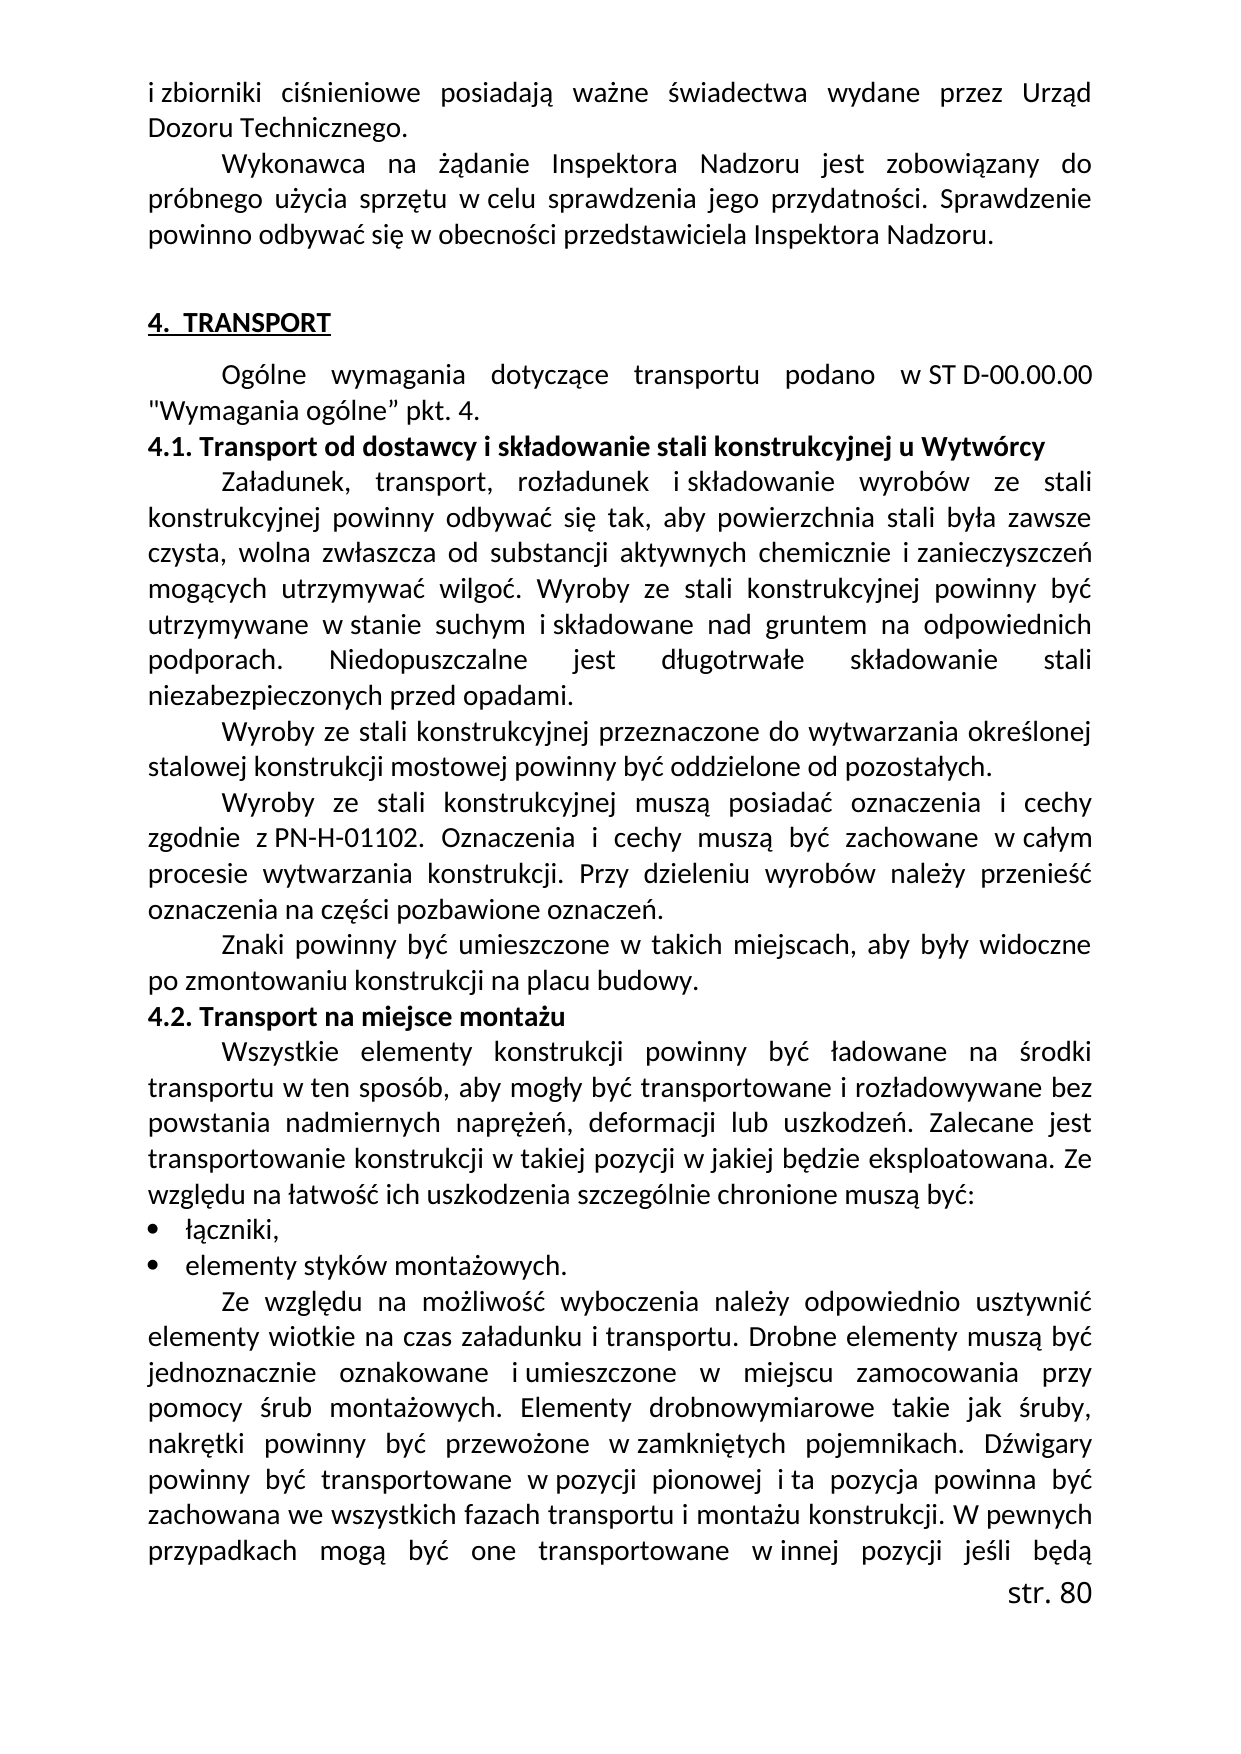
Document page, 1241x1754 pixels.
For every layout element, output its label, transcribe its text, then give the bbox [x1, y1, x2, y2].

text i zbiorniki ciśnieniowe posiadają ważne świadectwa wydane przez Urząd Dozoru Technicznego. [148, 74, 1093, 145]
text Ogólne wymagania dotyczące transportu podano w ST D‑00.00.00 "Wymagania ogólne” pkt. 4. [148, 356, 1093, 428]
text Wykonawca na żądanie Inspektora Nadzoru jest zobowiązany do próbnego użycia sprzętu w celu sprawdzenia jego przydatności. Sprawdzenie powinno odbywać się w obecności przedstawiciela Inspektora Nadzoru. [148, 145, 1093, 252]
text Wszystkie elementy konstrukcji powinny być ładowane na środki transportu w ten sposób, aby mogły być transportowane i rozładowywane bez powstania nadmiernych naprężeń, deformacji lub uszkodzeń. Zalecane jest transportowanie konstrukcji w takiej pozycji w jakiej będzie eksploatowana. Ze względu na łatwość ich uszkodzenia szczególnie chronione muszą być: [148, 1033, 1093, 1211]
text 4.1. Transport od dostawcy i składowanie stali konstrukcyjnej u Wytwórcy [148, 428, 1093, 463]
text Wyroby ze stali konstrukcyjnej przeznaczone do wytwarzania określonej stalowej konstrukcji mostowej powinny być oddzielone od pozostałych. [148, 713, 1093, 784]
text Znaki powinny być umieszczone w takich miejscach, aby były widoczne po zmontowaniu konstrukcji na placu budowy. [148, 926, 1093, 998]
text Wyroby ze stali konstrukcyjnej muszą posiadać oznaczenia i cechy zgodnie z PN‑H‑01102. Oznaczenia i cechy muszą być zachowane w całym procesie wytwarzania konstrukcji. Przy dzieleniu wyrobów należy przenieść oznaczenia na części pozbawione oznaczeń. [148, 784, 1093, 926]
text Ze względu na możliwość wyboczenia należy odpowiednio usztywnić elementy wiotkie na czas załadunku i transportu. Drobne elementy muszą być jednoznacznie oznakowane i umieszczone w miejscu zamocowania przy pomocy śrub montażowych. Elementy drobnowymiarowe takie jak śruby, nakrętki powinny być przewożone w zamkniętych pojemnikach. Dźwigary powinny być transportowane w pozycji pionowej i ta pozycja powinna być zachowana we wszystkich fazach transportu i montażu konstrukcji. W pewnych przypadkach mogą być one transportowane w innej pozycji jeśli będą [148, 1283, 1093, 1568]
list elementy styków montażowych. [148, 1247, 1093, 1283]
list łączniki, [148, 1211, 1093, 1247]
text 4. TRANSPORT [148, 304, 1093, 340]
text 4.2. Transport na miejsce montażu [148, 998, 1093, 1033]
text Załadunek, transport, rozładunek i składowanie wyrobów ze stali konstrukcyjnej powinny odbywać się tak, aby powierzchnia stali była zawsze czysta, wolna zwłaszcza od substancji aktywnych chemicznie i zanieczyszczeń mogących utrzymywać wilgoć. Wyroby ze stali konstrukcyjnej powinny być utrzymywane w stanie suchym i składowane nad gruntem na odpowiednich podporach. Niedopuszczalne jest długotrwałe składowanie stali niezabezpieczonych przed opadami. [148, 463, 1093, 713]
